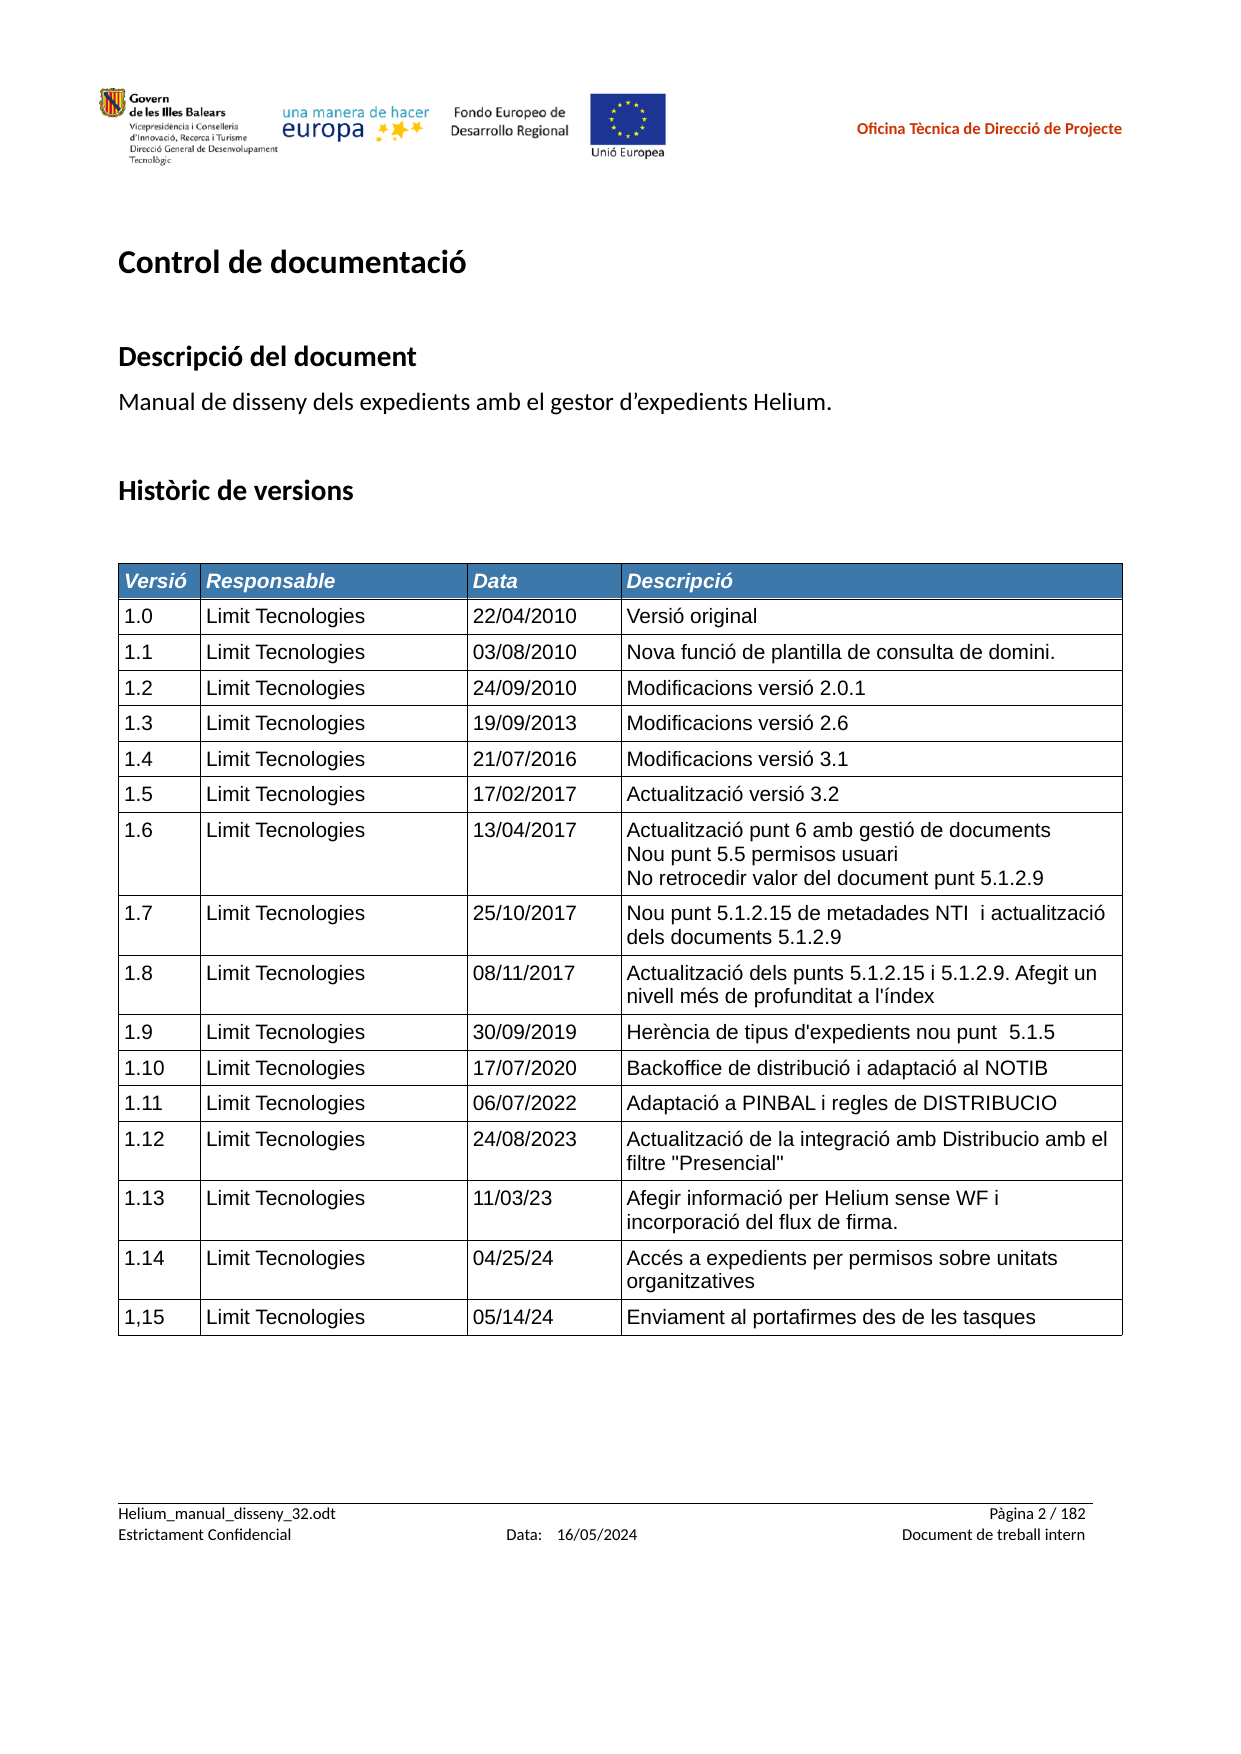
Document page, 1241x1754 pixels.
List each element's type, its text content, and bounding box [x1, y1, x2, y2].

table_header Versió [119, 564, 200, 598]
table_cell 25/10/2017 [468, 896, 621, 954]
text Històric de versions [118, 472, 1122, 507]
table_cell 17/07/2020 [468, 1051, 621, 1085]
table_cell Actualització de la integració amb Distribucio amb el filtre "Presencial" [622, 1122, 1122, 1180]
table_cell 24/09/2010 [468, 671, 621, 705]
table_cell Actualització punt 6 amb gestió de documents Nou punt 5.5 permisos usuari No retrocedir valor del document punt 5.1.2.9 [622, 813, 1122, 895]
table_cell Limit Tecnologies [201, 777, 467, 812]
table_cell Limit Tecnologies [201, 742, 467, 776]
table_cell 30/09/2019 [468, 1015, 621, 1049]
table_cell 17/02/2017 [468, 777, 621, 812]
table_cell 1.10 [119, 1051, 200, 1085]
table_cell Enviament al portafirmes des de les tasques [622, 1300, 1122, 1334]
table_cell Limit Tecnologies [201, 1181, 467, 1239]
table_cell 1.12 [119, 1122, 200, 1180]
table_cell 24/08/2023 [468, 1122, 621, 1180]
table_cell Modificacions versió 3.1 [622, 742, 1122, 776]
table_header Data [468, 564, 621, 598]
table_cell 1.4 [119, 742, 200, 776]
table_cell 1.6 [119, 813, 200, 895]
table_cell Nou punt 5.1.2.15 de metadades NTI i actualització dels documents 5.1.2.9 [622, 896, 1122, 954]
table_cell Versió original [622, 600, 1122, 634]
table_cell 06/07/2022 [468, 1086, 621, 1121]
text Control de documentació [118, 241, 1122, 282]
table_cell Limit Tecnologies [201, 600, 467, 634]
table_cell 1,15 [119, 1300, 200, 1334]
table_cell 1.8 [119, 956, 200, 1014]
table_cell 1.9 [119, 1015, 200, 1049]
table_cell 1.3 [119, 706, 200, 741]
table_cell 03/11/23 [468, 1181, 621, 1239]
text Manual de disseny dels expedients amb el gestor d’expedients Helium. [118, 386, 1122, 416]
table_cell 08/11/2017 [468, 956, 621, 1014]
table_cell Actualització versió 3.2 [622, 777, 1122, 812]
table_header Descripció [622, 564, 1122, 598]
table_cell Actualització dels punts 5.1.2.15 i 5.1.2.9. Afegit un nivell més de profunditat a l'índex [622, 956, 1122, 1014]
table_cell Modificacions versió 2.0.1 [622, 671, 1122, 705]
table_cell 14/05/24 [468, 1300, 621, 1334]
table_cell 1.2 [119, 671, 200, 705]
table_cell 03/08/2010 [468, 635, 621, 669]
table_cell Limit Tecnologies [201, 635, 467, 669]
table_cell Accés a expedients per permisos sobre unitats organitzatives [622, 1241, 1122, 1299]
table_cell Herència de tipus d'expedients nou punt 5.1.5 [622, 1015, 1122, 1049]
table_cell 19/09/2013 [468, 706, 621, 741]
table_cell Limit Tecnologies [201, 671, 467, 705]
table_cell Limit Tecnologies [201, 1015, 467, 1049]
table_cell 1.1 [119, 635, 200, 669]
table_cell Limit Tecnologies [201, 813, 467, 895]
table_cell 1.13 [119, 1181, 200, 1239]
table_cell Limit Tecnologies [201, 896, 467, 954]
table_cell Limit Tecnologies [201, 1051, 467, 1085]
text Descripció del document [118, 338, 1122, 373]
table_cell Nova funció de plantilla de consulta de domini. [622, 635, 1122, 669]
table_cell Limit Tecnologies [201, 706, 467, 741]
table_cell Modificacions versió 2.6 [622, 706, 1122, 741]
table_cell Limit Tecnologies [201, 1122, 467, 1180]
table_header Responsable [201, 564, 467, 598]
table_cell 13/04/2017 [468, 813, 621, 895]
table_cell Limit Tecnologies [201, 956, 467, 1014]
table_cell 1.11 [119, 1086, 200, 1121]
table_cell Backoffice de distribució i adaptació al NOTIB [622, 1051, 1122, 1085]
table_cell 1.14 [119, 1241, 200, 1299]
table_cell Limit Tecnologies [201, 1086, 467, 1121]
table_cell 25/04/24 [468, 1241, 621, 1299]
table_cell 22/04/2010 [468, 600, 621, 634]
table_cell 21/07/2016 [468, 742, 621, 776]
table_cell Limit Tecnologies [201, 1241, 467, 1299]
table_cell 1.7 [119, 896, 200, 954]
table_cell 1.5 [119, 777, 200, 812]
table_cell Afegir informació per Helium sense WF i incorporació del flux de firma. [622, 1181, 1122, 1239]
table_cell 1.0 [119, 600, 200, 634]
table_cell Limit Tecnologies [201, 1300, 467, 1334]
table_cell Adaptació a PINBAL i regles de DISTRIBUCIO [622, 1086, 1122, 1121]
picture [99, 87, 668, 166]
